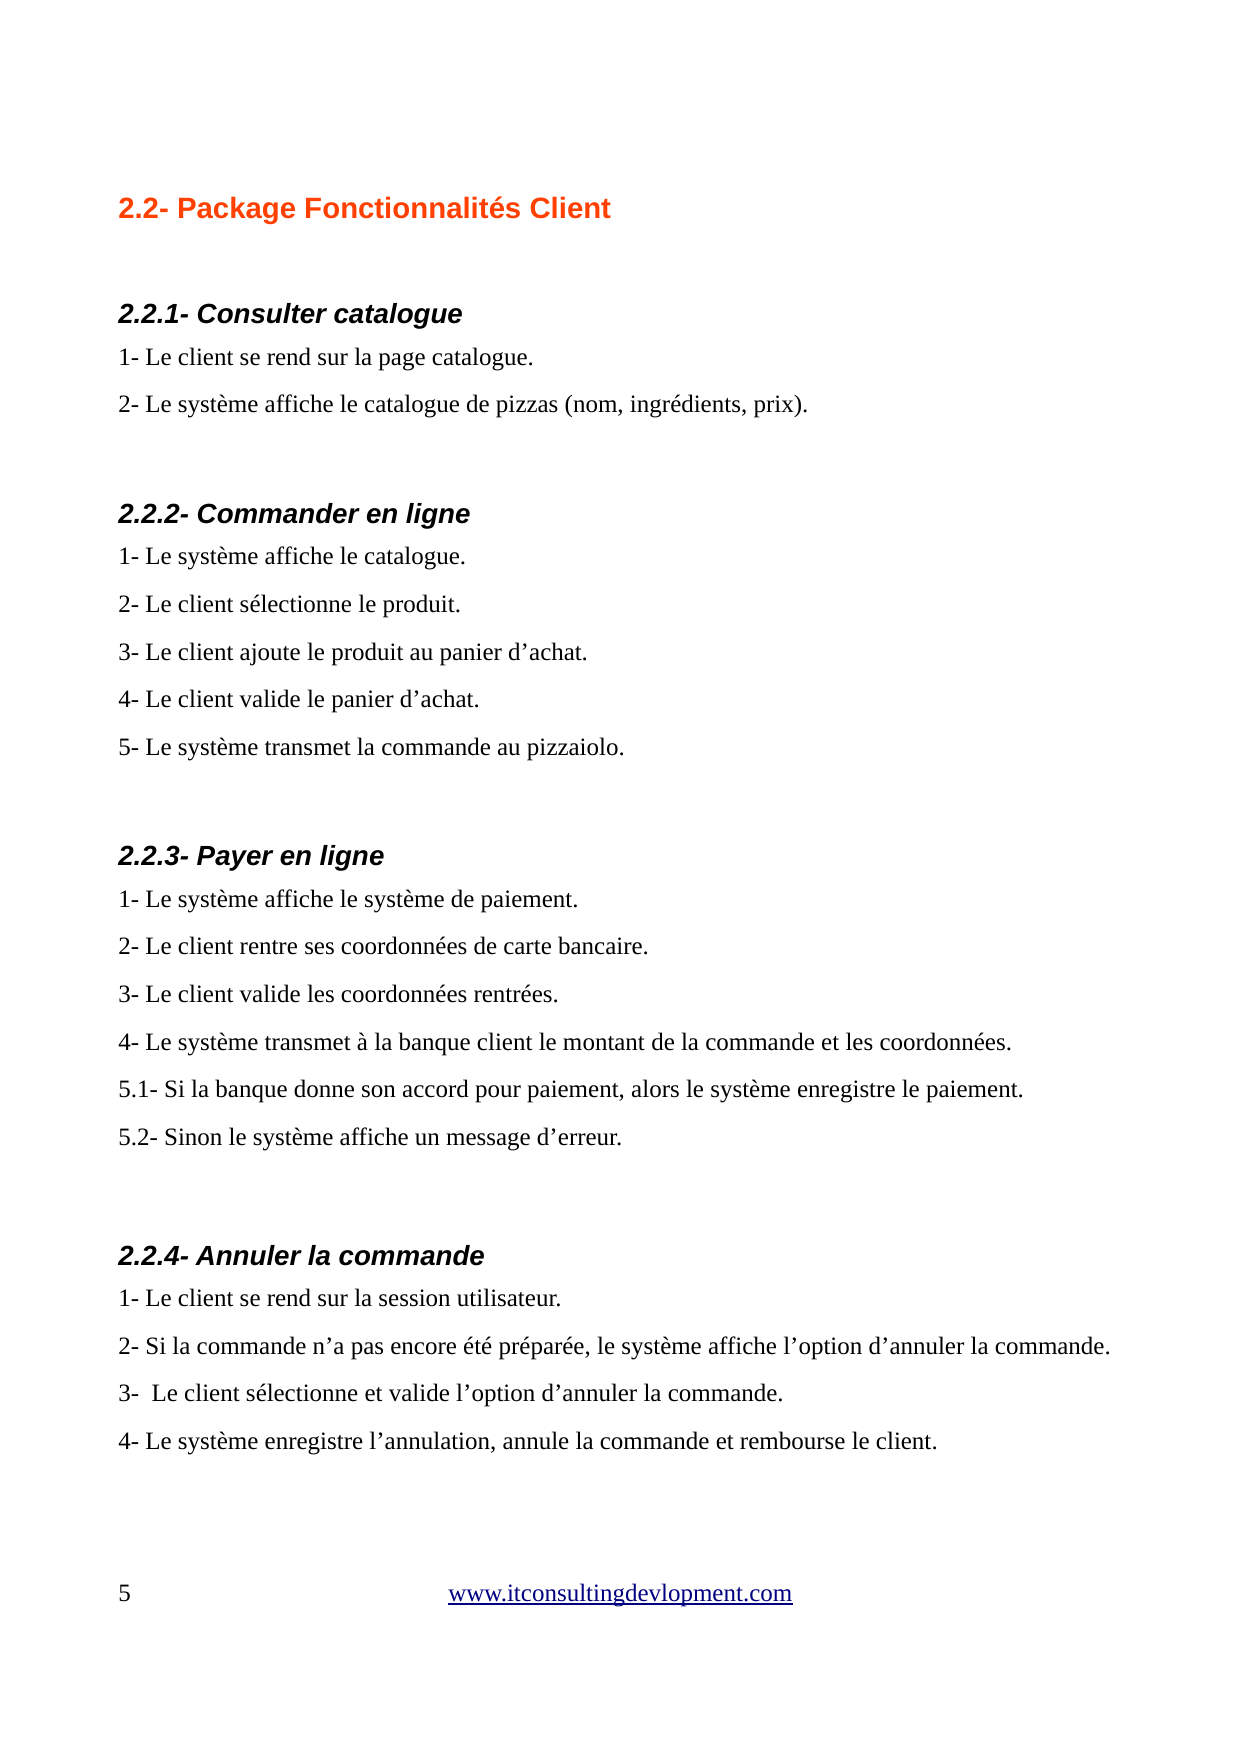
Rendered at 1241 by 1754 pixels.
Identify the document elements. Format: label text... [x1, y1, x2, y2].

text 2- Le système affiche le catalogue de pizzas (nom, ingrédients, prix). [118, 389, 1122, 418]
text 4- Le système transmet à la banque client le montant de la commande et les coordonnées. [118, 1027, 1122, 1055]
text 5- Le système transmet la commande au pizzaiolo. [118, 732, 1122, 761]
subtitle 2.2.1- Consulter catalogue [118, 297, 1122, 329]
text 2- Le client sélectionne le produit. [118, 589, 1122, 618]
subtitle 2.2.2- Commander en ligne [118, 497, 1122, 529]
text 3- Le client valide les coordonnées rentrées. [118, 979, 1122, 1008]
text 3- Le client ajoute le produit au panier d’achat. [118, 637, 1122, 665]
text 1- Le client se rend sur la session utilisateur. [118, 1283, 1122, 1312]
text 4- Le système enregistre l’annulation, annule la commande et rembourse le client. [118, 1426, 1122, 1455]
text 3- Le client sélectionne et valide l’option d’annuler la commande. [118, 1378, 1122, 1407]
subtitle 2.2.3- Payer en ligne [118, 839, 1122, 871]
text 4- Le client valide le panier d’achat. [118, 684, 1122, 713]
text 5.2- Sinon le système affiche un message d’erreur. [118, 1122, 1122, 1151]
subtitle 2.2.4- Annuler la commande [118, 1239, 1122, 1271]
text 1- Le client se rend sur la page catalogue. [118, 342, 1122, 370]
text 1- Le système affiche le système de paiement. [118, 884, 1122, 913]
text 2- Si la commande n’a pas encore été préparée, le système affiche l’option d’annuler la commande. [118, 1331, 1122, 1359]
text 5.1- Si la banque donne son accord pour paiement, alors le système enregistre le paiement. [118, 1074, 1122, 1103]
subtitle 2.2- Package Fonctionnalités Client [118, 191, 1122, 225]
text 1- Le système affiche le catalogue. [118, 541, 1122, 570]
text 2- Le client rentre ses coordonnées de carte bancaire. [118, 931, 1122, 960]
